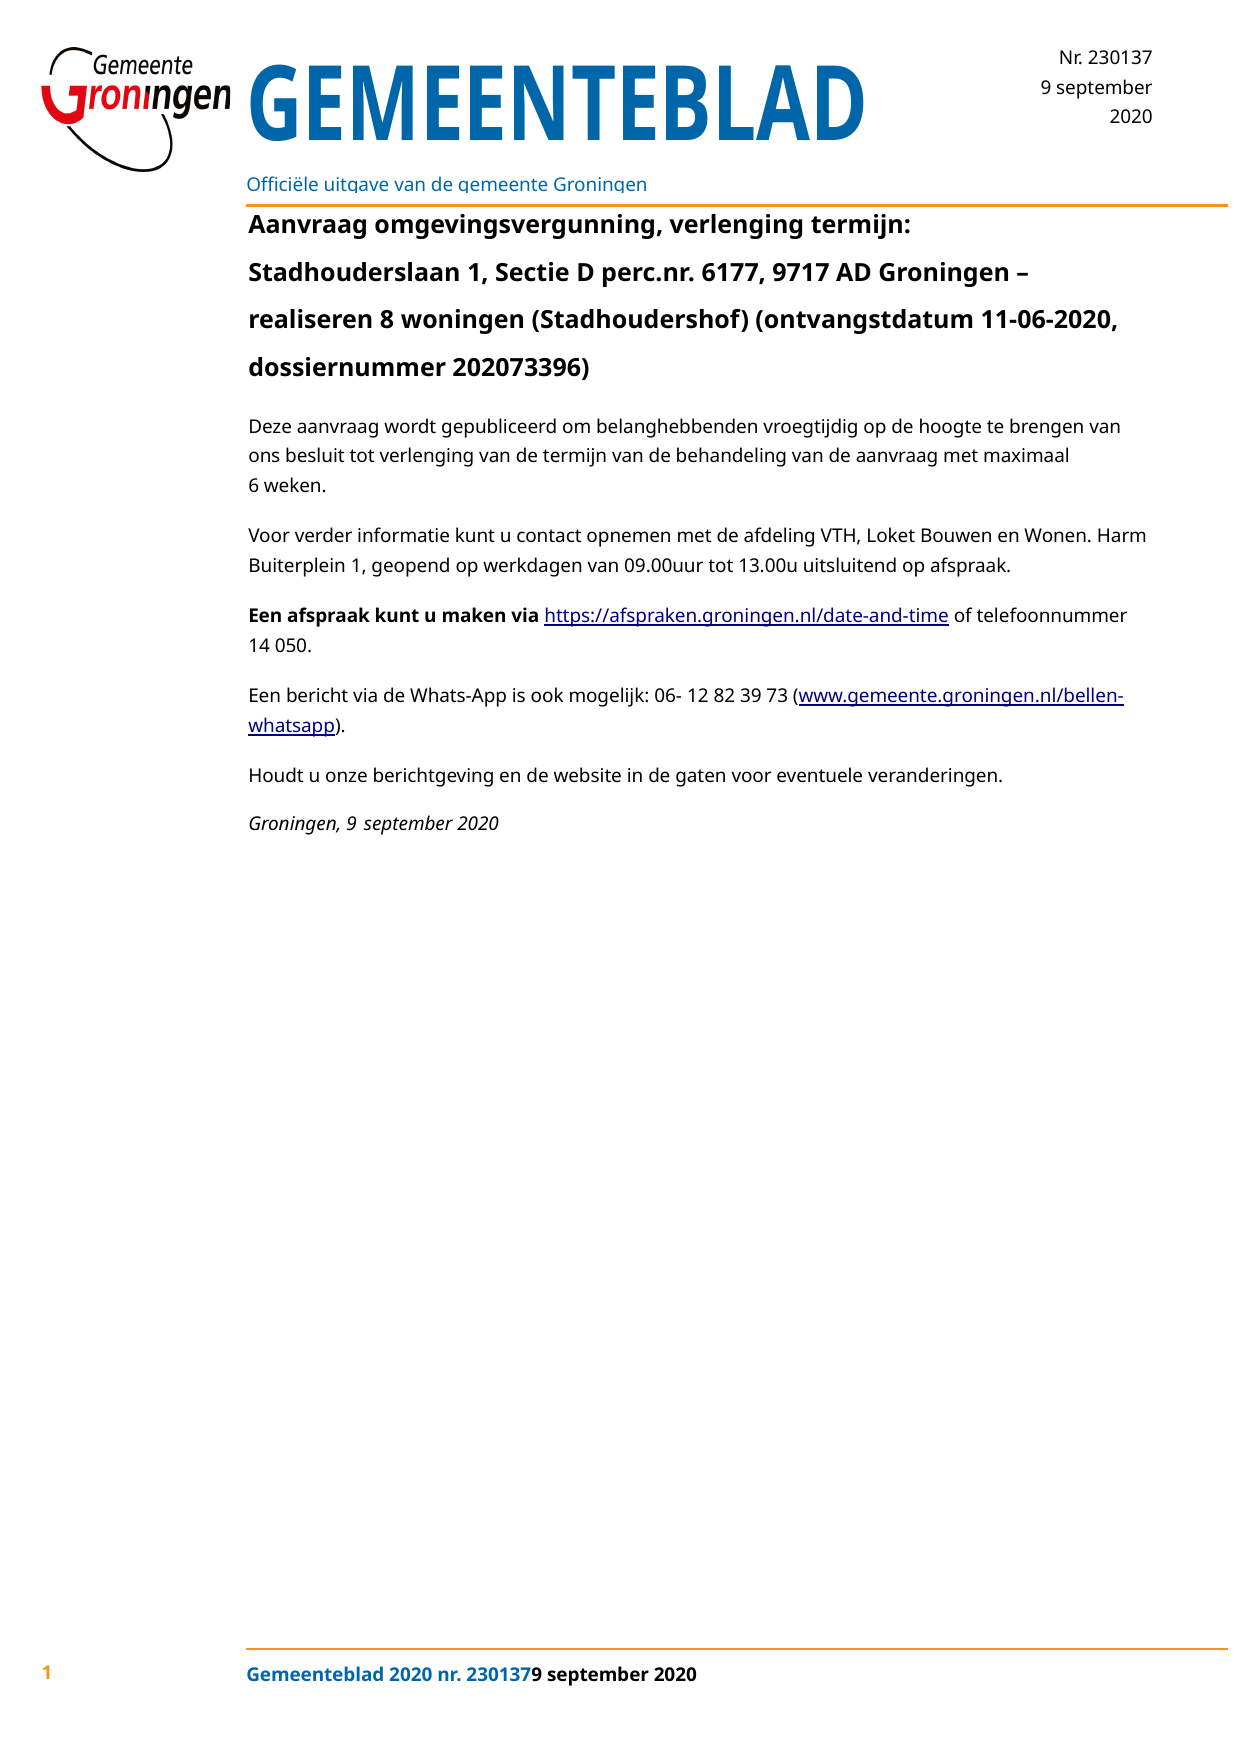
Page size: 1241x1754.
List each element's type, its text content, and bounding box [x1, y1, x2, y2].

text Houdt u onze berichtgeving en de website in de gaten voor eventuele veranderingen. [248, 763, 1152, 788]
text Deze aanvraag wordt gepubliceerd om belanghebbenden vroegtijdig op de hoogte te brengen van ons besluit tot verlenging van de termijn van de behandeling van de aanvraag met maximaal 6 weken. [248, 413, 1152, 498]
text Een afspraak kunt u maken via https://afspraken.groningen.nl/date-and-time of telefoonnummer 14 050. [248, 603, 1152, 658]
text Groningen, 9 september 2020 [248, 811, 1152, 836]
text Voor verder informatie kunt u contact opnemen met de afdeling VTH, Loket Bouwen en Wonen. Harm Buiterplein 1, geopend op werkdagen van 09.00uur tot 13.00u uitsluitend op afspraak. [248, 523, 1152, 578]
text Aanvraag omgevingsvergunning, verlenging termijn: Stadhouderslaan 1, Sectie D perc.nr. 6177, 9717 AD Groningen – realiseren 8 woningen (Stadhoudershof) (ontvangstdatum 11-06-2020, dossiernummer 202073396) [248, 207, 1152, 384]
text Een bericht via de Whats-App is ook mogelijk: 06- 12 82 39 73 (www.gemeente.groningen.nl/bellen-whatsapp). [248, 683, 1152, 738]
picture [41, 47, 231, 172]
